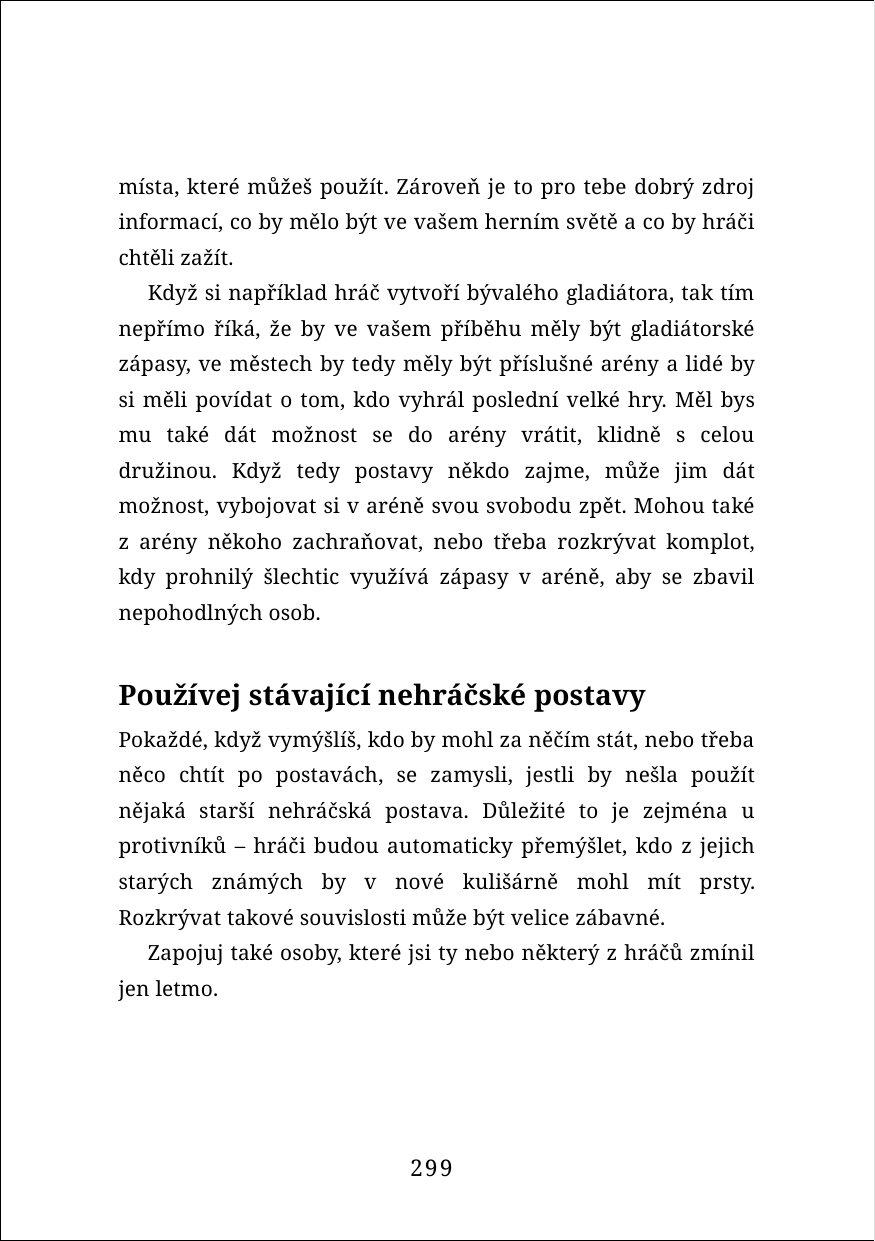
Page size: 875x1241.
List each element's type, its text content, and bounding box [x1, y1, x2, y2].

subtitle Používej stávající nehráčské postavy [118, 675, 756, 713]
text místa, které můžeš použít. Zároveň je to pro tebe dobrý zdroj informací, co by mělo být ve vašem herním světě a co by hráči chtěli zažít. Když si například hráč vytvoří bývalého gladiátora, tak tím nepřímo říká, že by ve vašem příběhu měly být gladiátorské zápasy, ve městech by tedy měly být příslušné arény a lidé by si měli povídat o tom, kdo vyhrál poslední velké hry. Měl bys mu také dát možnost se do arény vrátit, klidně s celou družinou. Když tedy postavy někdo zajme, může jim dát možnost, vybojovat si v aréně svou svobodu zpět. Mohou také z arény někoho zachraňovat, nebo třeba rozkrývat komplot, kdy prohnilý šlechtic využívá zápasy v aréně, aby se zbavil nepohodlných osob. [118, 172, 756, 626]
text Pokaždé, když vymýšlíš, kdo by mohl za něčím stát, nebo třeba něco chtít po postavách, se zamysli, jestli by nešla použít nějaká starší nehráčská postava. Důležité to je zejména u protivníků – hráči budou automaticky přemýšlet, kdo z jejich starých známých by v nové kulišárně mohl mít prsty. Rozkrývat takové souvislosti může být velice zábavné. Zapojuj také osoby, které jsi ty nebo některý z hráčů zmínil jen letmo. [118, 725, 756, 1002]
